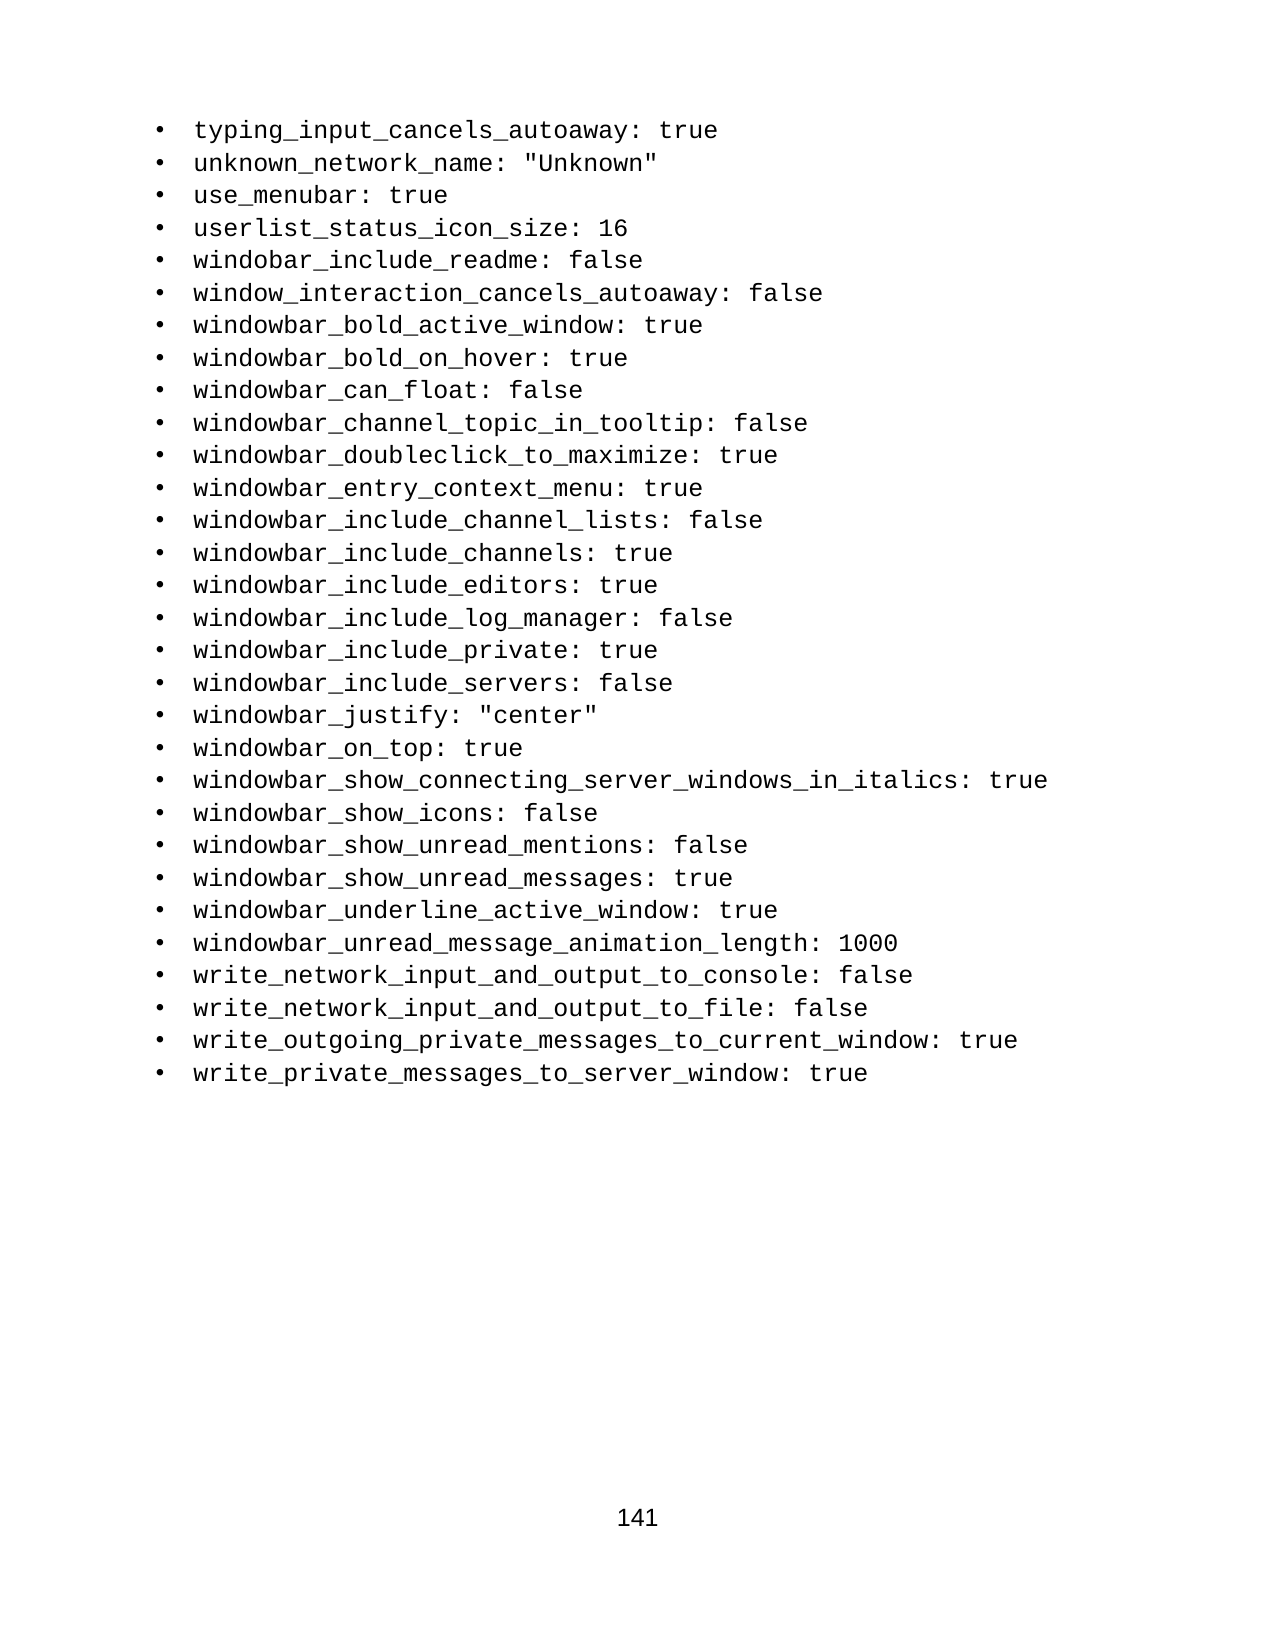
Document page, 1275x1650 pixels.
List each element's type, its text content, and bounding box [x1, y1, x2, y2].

list windowbar_show_unread_messages: true [156, 866, 1157, 894]
list write_outgoing_private_messages_to_current_window: true [156, 1028, 1157, 1056]
list windowbar_include_log_manager: false [156, 606, 1157, 634]
list use_menubar: true [156, 183, 1157, 211]
list windowbar_channel_topic_in_tooltip: false [156, 411, 1157, 439]
list windowbar_include_channels: true [156, 541, 1157, 569]
list windowbar_include_private: true [156, 638, 1157, 666]
list windowbar_doubleclick_to_maximize: true [156, 443, 1157, 471]
list userlist_status_icon_size: 16 [156, 216, 1157, 244]
list windowbar_bold_active_window: true [156, 313, 1157, 341]
list typing_input_cancels_autoaway: true [156, 118, 1157, 146]
list windowbar_show_unread_mentions: false [156, 833, 1157, 861]
list window_interaction_cancels_autoaway: false [156, 281, 1157, 309]
list windowbar_underline_active_window: true [156, 898, 1157, 926]
list windowbar_can_float: false [156, 378, 1157, 406]
list write_private_messages_to_server_window: true [156, 1061, 1157, 1089]
list windowbar_show_icons: false [156, 801, 1157, 829]
list windowbar_include_editors: true [156, 573, 1157, 601]
list windowbar_include_servers: false [156, 671, 1157, 699]
list windowbar_show_connecting_server_windows_in_italics: true [156, 768, 1157, 796]
list windowbar_unread_message_animation_length: 1000 [156, 931, 1157, 959]
list windobar_include_readme: false [156, 248, 1157, 276]
list unknown_network_name: "Unknown" [156, 151, 1157, 179]
list write_network_input_and_output_to_file: false [156, 996, 1157, 1024]
list write_network_input_and_output_to_console: false [156, 963, 1157, 991]
list windowbar_entry_context_menu: true [156, 476, 1157, 504]
list windowbar_justify: "center" [156, 703, 1157, 731]
list windowbar_bold_on_hover: true [156, 346, 1157, 374]
list windowbar_include_channel_lists: false [156, 508, 1157, 536]
list windowbar_on_top: true [156, 736, 1157, 764]
